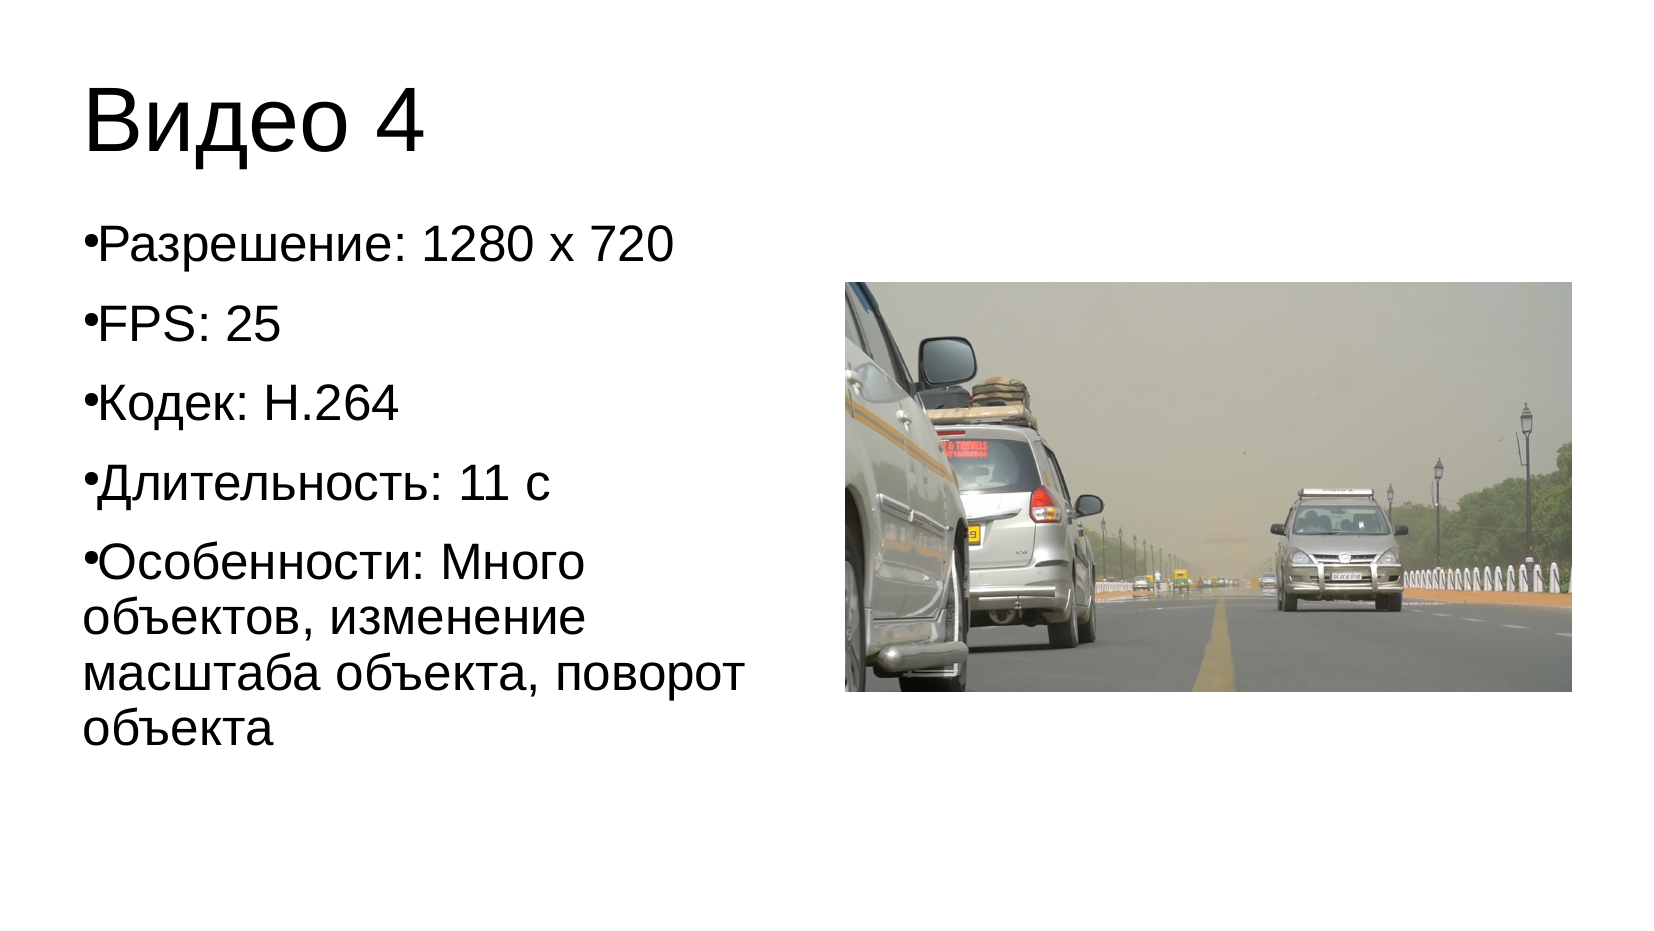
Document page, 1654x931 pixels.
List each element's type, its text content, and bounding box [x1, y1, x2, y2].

list Разрешение: 1280 x 720 FPS: 25 Кодек: H.264 Длительность: 11 с Особенности: Много объектов, изменение масштаба объекта, поворот объекта [82, 217, 809, 758]
picture [845, 282, 1572, 692]
title Видео 4 [82, 37, 1571, 193]
